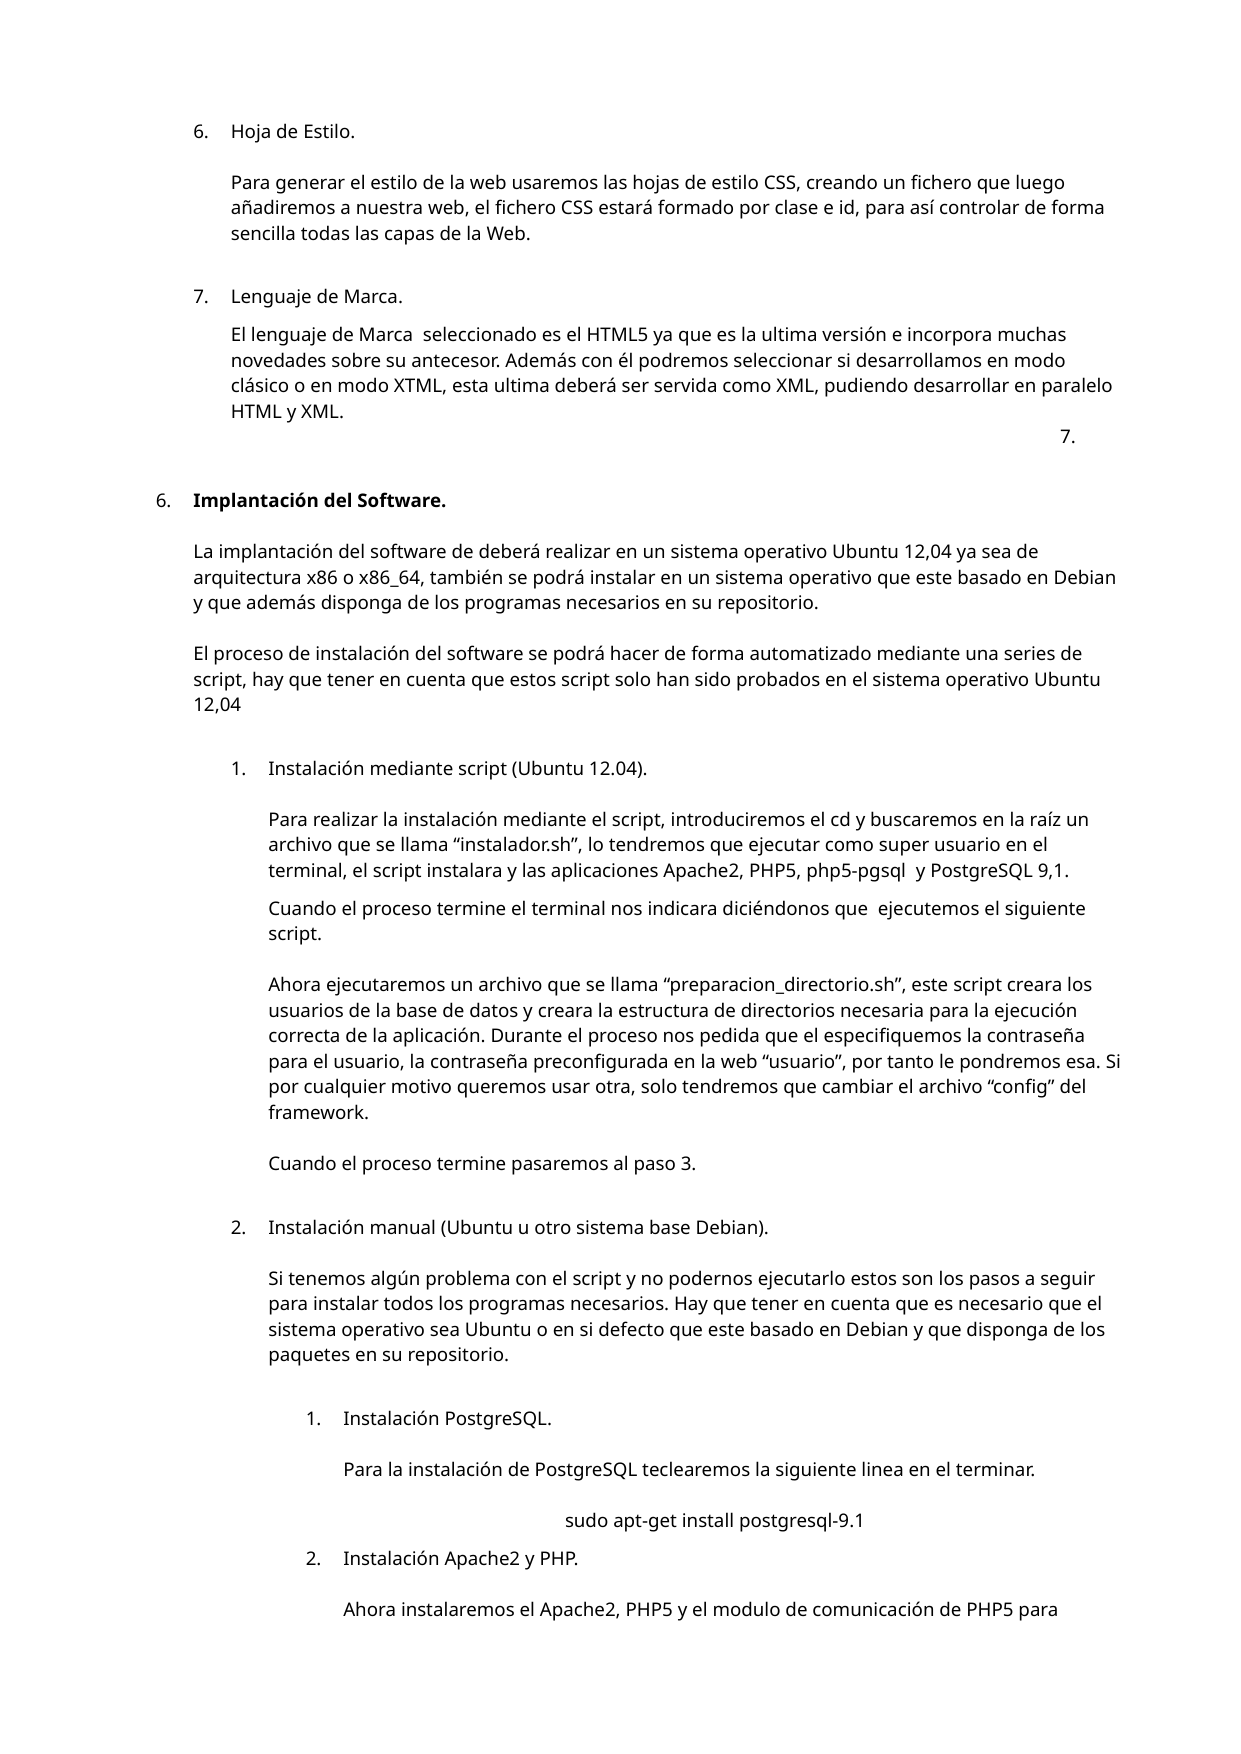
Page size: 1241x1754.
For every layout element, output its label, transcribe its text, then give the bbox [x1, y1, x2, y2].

list Hoja de Estilo. Para generar el estilo de la web usaremos las hojas de estilo CSS, creando un fichero que luego añadiremos a nuestra web, el fichero CSS estará formado por clase e id, para así controlar de forma sencilla todas las capas de la Web. [193, 118, 1122, 271]
list El lenguaje de Marca seleccionado es el HTML5 ya que es la ultima versión e incorpora muchas novedades sobre su antecesor. Además con él podremos seleccionar si desarrollamos en modo clásico o en modo XTML, esta ultima deberá ser servida como XML, pudiendo desarrollar en paralelo HTML y XML. 7. [193, 322, 1122, 475]
list Instalación PostgreSQL. Para la instalación de PostgreSQL teclearemos la siguiente linea en el terminar. sudo apt-get install postgresql-9.1 [306, 1405, 1122, 1533]
list Instalación mediante script (Ubuntu 12.04). Para realizar la instalación mediante el script, introduciremos el cd y buscaremos en la raíz un archivo que se llama “instalador.sh”, lo tendremos que ejecutar como super usuario en el terminal, el script instalara y las aplicaciones Apache2, PHP5, php5-pgsql y PostgreSQL 9,1. [231, 755, 1122, 883]
list Lenguaje de Marca. [193, 284, 1122, 309]
list Instalación Apache2 y PHP. Ahora instalaremos el Apache2, PHP5 y el modulo de comunicación de PHP5 para [306, 1545, 1122, 1622]
list Instalación manual (Ubuntu u otro sistema base Debian). Si tenemos algún problema con el script y no podernos ejecutarlo estos son los pasos a seguir para instalar todos los programas necesarios. Hay que tener en cuenta que es necesario que el sistema operativo sea Ubuntu o en si defecto que este basado en Debian y que disponga de los paquetes en su repositorio. [231, 1214, 1122, 1393]
list Cuando el proceso termine el terminal nos indicara diciéndonos que ejecutemos el siguiente script. Ahora ejecutaremos un archivo que se llama “preparacion_directorio.sh”, este script creara los usuarios de la base de datos y creara la estructura de directorios necesaria para la ejecución correcta de la aplicación. Durante el proceso nos pedida que el especifiquemos la contraseña para el usuario, la contraseña preconfigurada en la web “usuario”, por tanto le pondremos esa. Si por cualquier motivo queremos usar otra, solo tendremos que cambiar el archivo “config” del framework. Cuando el proceso termine pasaremos al paso 3. [231, 895, 1122, 1201]
list Implantación del Software. La implantación del software de deberá realizar en un sistema operativo Ubuntu 12,04 ya sea de arquitectura x86 o x86_64, también se podrá instalar en un sistema operativo que este basado en Debian y que además disponga de los programas necesarios en su repositorio. El proceso de instalación del software se podrá hacer de forma automatizado mediante una series de script, hay que tener en cuenta que estos script solo han sido probados en el sistema operativo Ubuntu 12,04 [156, 487, 1122, 743]
